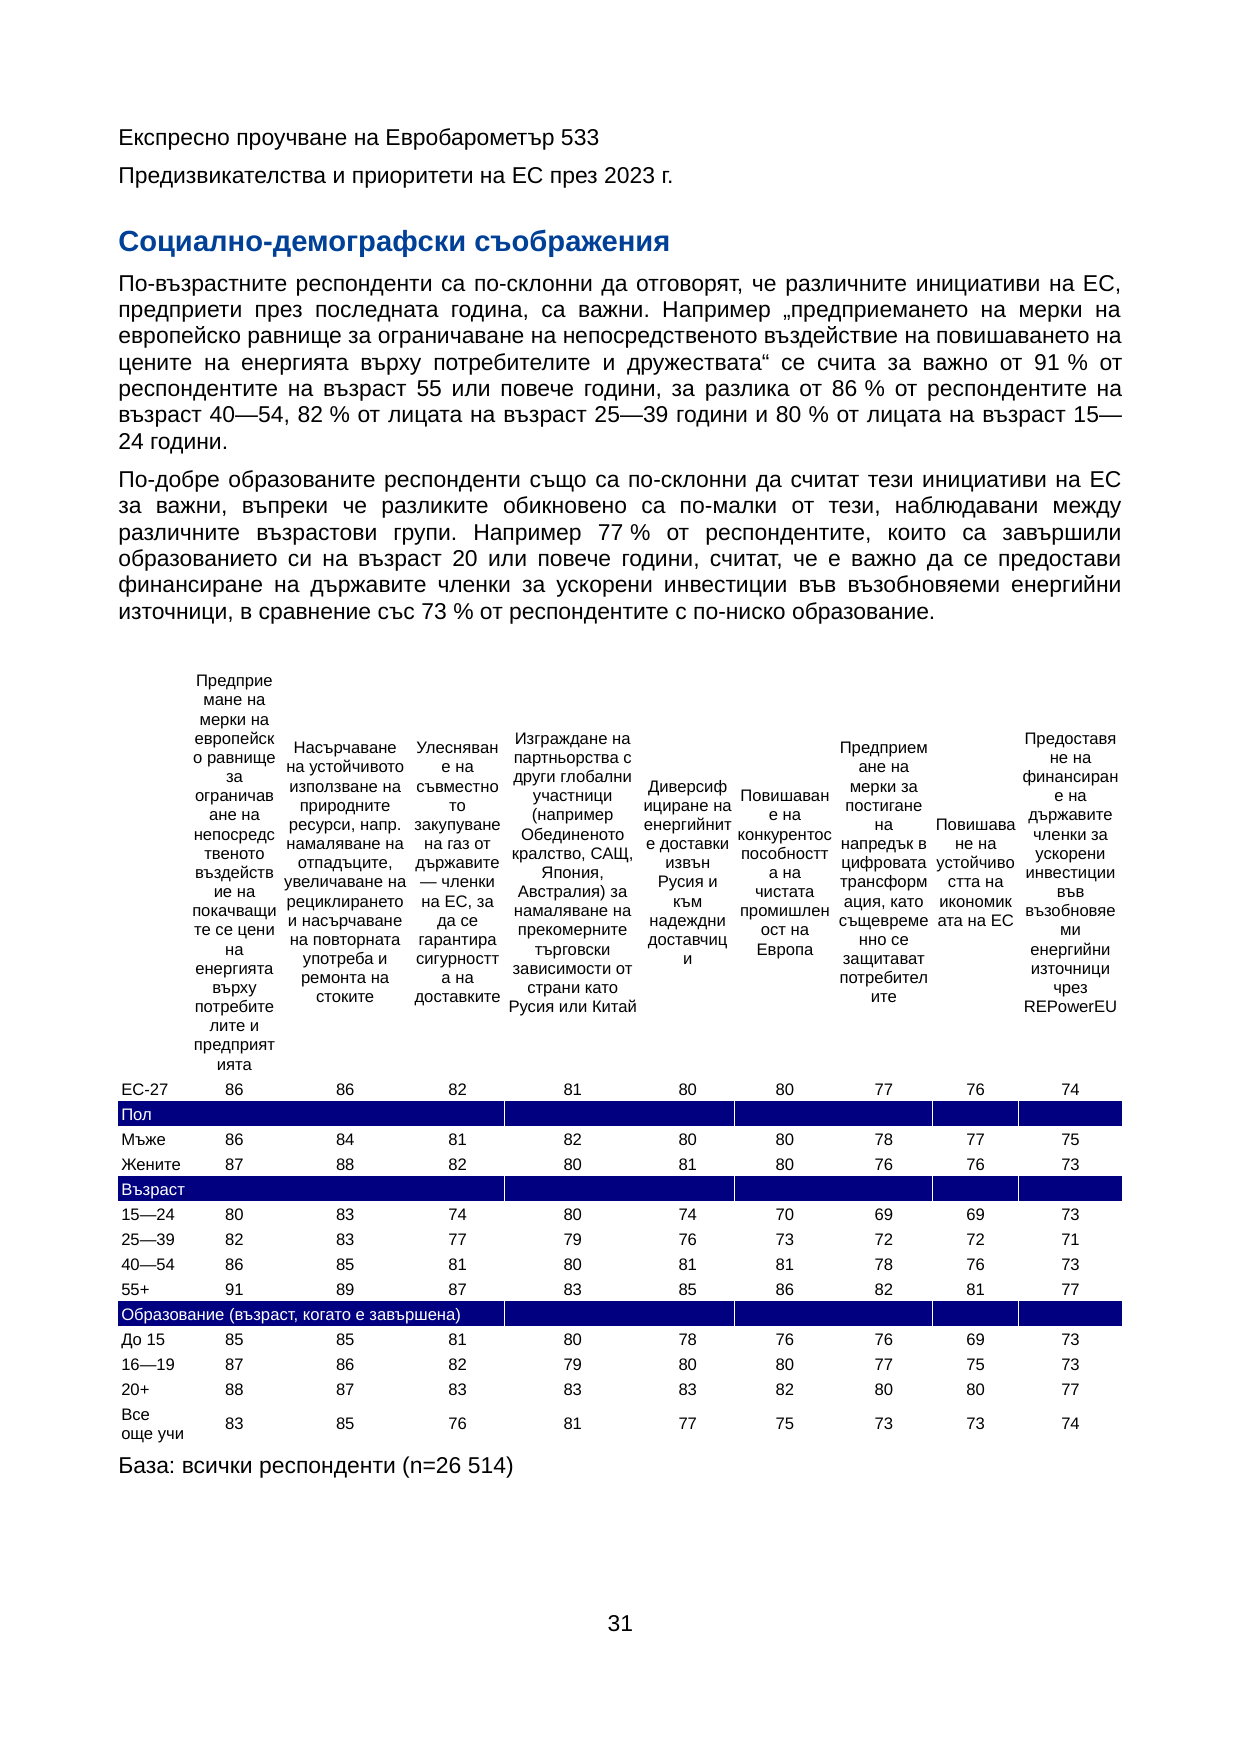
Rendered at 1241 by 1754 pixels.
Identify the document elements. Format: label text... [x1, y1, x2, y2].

table_cell 76 [835, 1151, 932, 1176]
table_cell 82 [835, 1276, 932, 1301]
table_cell [1019, 1176, 1122, 1201]
table_cell 80 [505, 1251, 640, 1276]
table_cell 77 [410, 1226, 504, 1251]
table_cell 79 [505, 1351, 640, 1376]
table_cell 82 [410, 1351, 504, 1376]
table_header Повишаване на устойчивостта на икономиката на ЕС [933, 668, 1018, 1076]
table_cell [1019, 1301, 1122, 1326]
table_cell [835, 1176, 932, 1201]
table_cell Жените [118, 1151, 189, 1176]
table_cell 73 [1019, 1151, 1122, 1176]
table_cell 80 [933, 1376, 1018, 1401]
table_cell 77 [640, 1401, 734, 1446]
table_cell Образование (възраст, когато е завършена) [118, 1301, 504, 1326]
text База: всички респонденти (n=26 514) [118, 1452, 1122, 1478]
table_cell 78 [835, 1251, 932, 1276]
table_cell 81 [410, 1126, 504, 1151]
table_cell 81 [640, 1251, 734, 1276]
table_cell 87 [410, 1276, 504, 1301]
table_cell [505, 1176, 640, 1201]
table_cell 82 [505, 1126, 640, 1151]
table_cell 16—19 [118, 1351, 189, 1376]
table_cell 87 [189, 1351, 280, 1376]
table_cell 80 [640, 1126, 734, 1151]
table_cell 75 [933, 1351, 1018, 1376]
table_header Предприемане на мерки на европейско равнище за ограничаване на непосредственото въздействие на покачващите се цени на енергията върху потребителите и предприятията [189, 668, 280, 1076]
table_cell 83 [505, 1376, 640, 1401]
table_cell 80 [735, 1151, 835, 1176]
table_cell 76 [933, 1251, 1018, 1276]
table_cell 75 [735, 1401, 835, 1446]
table_cell [735, 1101, 835, 1126]
table_cell [1019, 1101, 1122, 1126]
table_cell 80 [735, 1351, 835, 1376]
table_cell 81 [640, 1151, 734, 1176]
table_cell 91 [189, 1276, 280, 1301]
table_cell 81 [933, 1276, 1018, 1301]
table_cell 76 [835, 1326, 932, 1351]
table_cell Все още учи [118, 1401, 189, 1446]
table_cell 75 [1019, 1126, 1122, 1151]
table_cell 73 [1019, 1326, 1122, 1351]
table_cell 82 [189, 1226, 280, 1251]
table_cell 73 [1019, 1201, 1122, 1226]
table_cell 83 [280, 1201, 410, 1226]
table_cell До 15 [118, 1326, 189, 1351]
table_header Диверсифициране на енергийните доставки извън Русия и към надеждни доставчици [640, 668, 734, 1076]
table_header Повишаване на конкурентоспособността на чистата промишленост на Европа [735, 668, 835, 1076]
table_cell 77 [835, 1351, 932, 1376]
table_cell 86 [280, 1076, 410, 1101]
table_cell 80 [735, 1076, 835, 1101]
table_cell 82 [735, 1376, 835, 1401]
table_cell 86 [280, 1351, 410, 1376]
table_cell 80 [505, 1201, 640, 1226]
table_cell 80 [189, 1201, 280, 1226]
table_cell Пол [118, 1101, 504, 1126]
table_cell 77 [1019, 1276, 1122, 1301]
table_cell 84 [280, 1126, 410, 1151]
table_cell 86 [189, 1076, 280, 1101]
table_cell 74 [640, 1201, 734, 1226]
table_cell 73 [933, 1401, 1018, 1446]
table_cell 86 [189, 1126, 280, 1151]
table_cell 80 [505, 1326, 640, 1351]
table_cell 81 [735, 1251, 835, 1276]
table_cell 74 [1019, 1076, 1122, 1101]
table_cell 85 [280, 1401, 410, 1446]
table_cell 83 [410, 1376, 504, 1401]
table_cell [933, 1101, 1018, 1126]
table_cell 15—24 [118, 1201, 189, 1226]
table_cell 76 [410, 1401, 504, 1446]
table_cell 83 [640, 1376, 734, 1401]
table_cell 72 [835, 1226, 932, 1251]
table_cell 80 [640, 1351, 734, 1376]
table_cell 81 [505, 1401, 640, 1446]
table_cell 76 [640, 1226, 734, 1251]
table_cell [640, 1176, 734, 1201]
table_cell 80 [835, 1376, 932, 1401]
table_cell 74 [1019, 1401, 1122, 1446]
table_cell 87 [280, 1376, 410, 1401]
table_cell 69 [835, 1201, 932, 1226]
table_cell 86 [189, 1251, 280, 1276]
table_cell 73 [735, 1226, 835, 1251]
table_cell 83 [505, 1276, 640, 1301]
table_cell 73 [1019, 1351, 1122, 1376]
table_cell 86 [735, 1276, 835, 1301]
table_cell 89 [280, 1276, 410, 1301]
table_header [118, 668, 189, 1076]
table_header Насърчаване на устойчивото използване на природните ресурси, напр. намаляване на отпадъците, увеличаване на рециклирането и насърчаване на повторната употреба и ремонта на стоките [280, 668, 410, 1076]
table_cell 88 [280, 1151, 410, 1176]
table_cell 25—39 [118, 1226, 189, 1251]
text По-възрастните респонденти са по-склонни да отговорят, че различните инициативи на ЕС, предприети през последната година, са важни. Например „предприемането на мерки на европейско равнище за ограничаване на непосредственото въздействие на повишаването на цените на енергията върху потребителите и дружествата“ се счита за важно от 91 % от респондентите на възраст 55 или повече години, за разлика от 86 % от респондентите на възраст 40—54, 82 % от лицата на възраст 25—39 години и 80 % от лицата на възраст 15—24 години. [118, 269, 1122, 454]
table_cell [505, 1101, 640, 1126]
text По-добре образованите респонденти също са по-склонни да считат тези инициативи на ЕС за важни, въпреки че разликите обикновено са по-малки от тези, наблюдавани между различните възрастови групи. Например 77 % от респондентите, които са завършили образованието си на възраст 20 или повече години, считат, че е важно да се предостави финансиране на държавите членки за ускорени инвестиции във възобновяеми енергийни източници, в сравнение със 73 % от респондентите с по-ниско образование. [118, 466, 1122, 624]
table_cell 76 [933, 1076, 1018, 1101]
table_cell 77 [1019, 1376, 1122, 1401]
table_cell 76 [735, 1326, 835, 1351]
table_cell 83 [189, 1401, 280, 1446]
table_cell 72 [933, 1226, 1018, 1251]
table_cell [933, 1301, 1018, 1326]
table_cell 73 [1019, 1251, 1122, 1276]
table_cell 20+ [118, 1376, 189, 1401]
table_header Предоставяне на финансиране на държавите членки за ускорени инвестиции във възобновяеми енергийни източници чрез REPowerEU [1019, 668, 1122, 1076]
table_cell 85 [640, 1276, 734, 1301]
table_cell [735, 1301, 835, 1326]
text Социално-демографски съображения [118, 224, 1122, 258]
table_cell [505, 1301, 640, 1326]
table_cell 69 [933, 1201, 1018, 1226]
table_cell 79 [505, 1226, 640, 1251]
table_header Предприемане на мерки за постигане на напредък в цифровата трансформация, като същевременно се защитават потребителите [835, 668, 932, 1076]
table_cell [640, 1301, 734, 1326]
table_cell ЕС-27 [118, 1076, 189, 1101]
table_cell Възраст [118, 1176, 504, 1201]
table_header Изграждане на партньорства с други глобални участници (например Обединеното кралство, САЩ, Япония, Австралия) за намаляване на прекомерните търговски зависимости от страни като Русия или Китай [505, 668, 640, 1076]
table_cell 81 [410, 1251, 504, 1276]
table_cell 71 [1019, 1226, 1122, 1251]
table_header Улесняване на съвместното закупуване на газ от държавите — членки на ЕС, за да се гарантира сигурността на доставките [410, 668, 504, 1076]
table_cell 83 [280, 1226, 410, 1251]
table_cell 81 [505, 1076, 640, 1101]
table_cell 77 [835, 1076, 932, 1101]
table_cell [835, 1101, 932, 1126]
table_cell 85 [189, 1326, 280, 1351]
table_cell [933, 1176, 1018, 1201]
table_cell 78 [835, 1126, 932, 1151]
table_cell 80 [505, 1151, 640, 1176]
table_cell 74 [410, 1201, 504, 1226]
table_cell 40—54 [118, 1251, 189, 1276]
table_cell 77 [933, 1126, 1018, 1151]
table_cell [835, 1301, 932, 1326]
table_cell 73 [835, 1401, 932, 1446]
table_cell 82 [410, 1151, 504, 1176]
table_cell Мъже [118, 1126, 189, 1151]
table_cell 80 [640, 1076, 734, 1101]
table_cell 80 [735, 1126, 835, 1151]
table_cell [735, 1176, 835, 1201]
table_cell 82 [410, 1076, 504, 1101]
table_cell 69 [933, 1326, 1018, 1351]
table_cell 85 [280, 1326, 410, 1351]
table_cell 55+ [118, 1276, 189, 1301]
table_cell 88 [189, 1376, 280, 1401]
table_cell 81 [410, 1326, 504, 1351]
table_cell 70 [735, 1201, 835, 1226]
table_cell 87 [189, 1151, 280, 1176]
table_cell 85 [280, 1251, 410, 1276]
table_cell 76 [933, 1151, 1018, 1176]
table_cell [640, 1101, 734, 1126]
table_cell 78 [640, 1326, 734, 1351]
